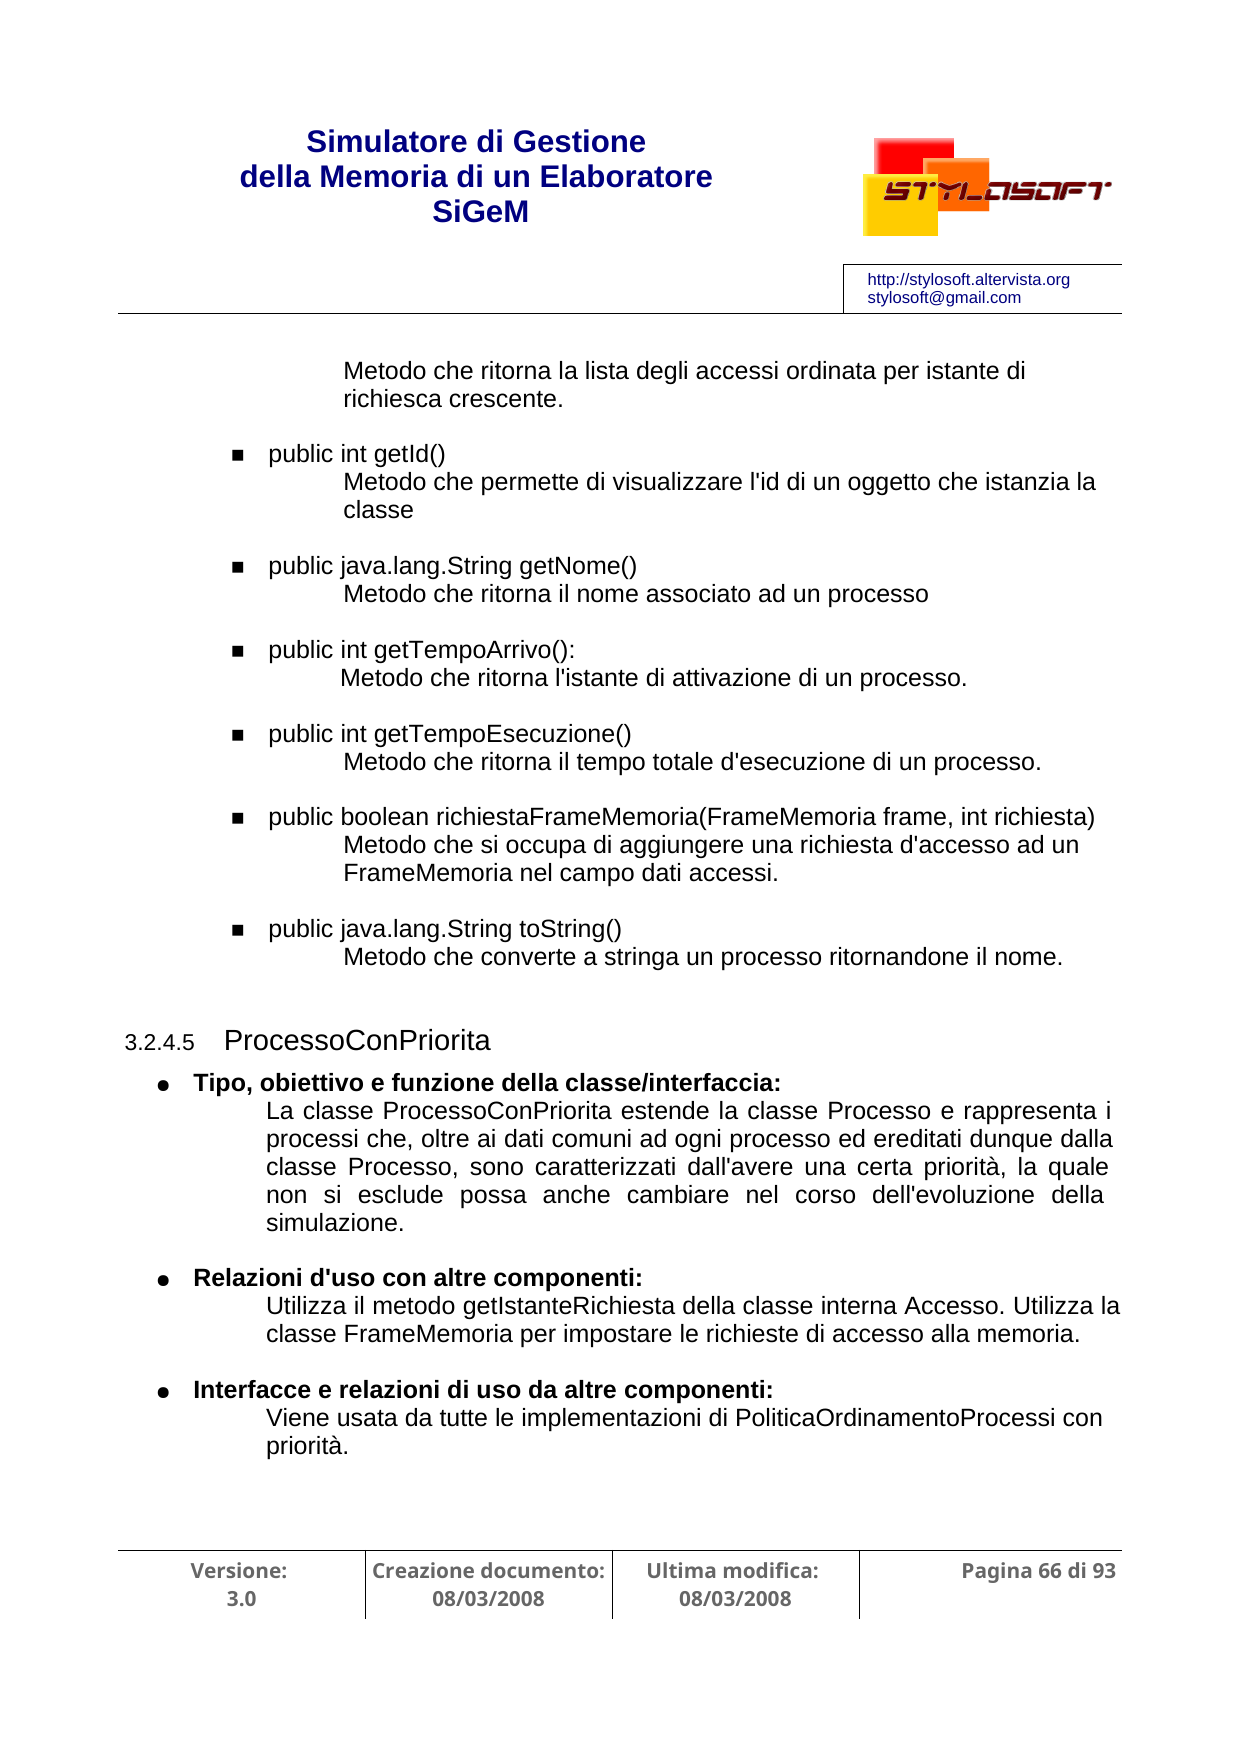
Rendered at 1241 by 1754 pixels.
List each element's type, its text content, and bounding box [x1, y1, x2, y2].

picture [848, 123, 1117, 247]
list Metodo che ritorna il nome associato ad un processo [306, 580, 1122, 608]
list public int getTempoArrivo(): [231, 636, 1122, 664]
list Metodo che si occupa di aggiungere una richiesta d'accesso ad un FrameMemoria nel campo dati accessi. [306, 831, 1122, 887]
list Viene usata da tutte le implementazioni di PoliticaOrdinamentoProcessi con priorità. [156, 1404, 1122, 1459]
list Metodo che ritorna la lista degli accessi ordinata per istante di richiesca crescente. [306, 357, 1122, 412]
list Metodo che permette di visualizzare l'id di un oggetto che istanzia la classe [306, 468, 1122, 524]
subtitle ProcessoConPriorita [118, 1024, 1122, 1056]
list public int getId() [231, 440, 1122, 468]
list Interfacce e relazioni di uso da altre componenti: [156, 1376, 1122, 1404]
list public int getTempoEsecuzione() [231, 719, 1122, 747]
list Metodo che ritorna il tempo totale d'esecuzione di un processo. [306, 747, 1122, 775]
list Utilizza il metodo getIstanteRichiesta della classe interna Accesso. Utilizza la classe FrameMemoria per impostare le richieste di accesso alla memoria. [156, 1292, 1122, 1348]
text Metodo che ritorna l'istante di attivazione di un processo. [118, 664, 1122, 692]
list Relazioni d'uso con altre componenti: [156, 1264, 1122, 1292]
list public java.lang.String toString() [231, 915, 1122, 943]
list Tipo, obiettivo e funzione della classe/interfaccia: [156, 1069, 1122, 1097]
list La classe ProcessoConPriorita estende la classe Processo e rappresenta i processi che, oltre ai dati comuni ad ogni processo ed ereditati dunque dalla classe Processo, sono caratterizzati dall'avere una certa priorità, la quale non si esclude possa anche cambiare nel corso dell'evoluzione della simulazione. [156, 1097, 1122, 1236]
list public java.lang.String getNome() [231, 552, 1122, 580]
list public boolean richiestaFrameMemoria(FrameMemoria frame, int richiesta) [231, 803, 1122, 831]
list Metodo che converte a stringa un processo ritornandone il nome. [306, 943, 1122, 971]
